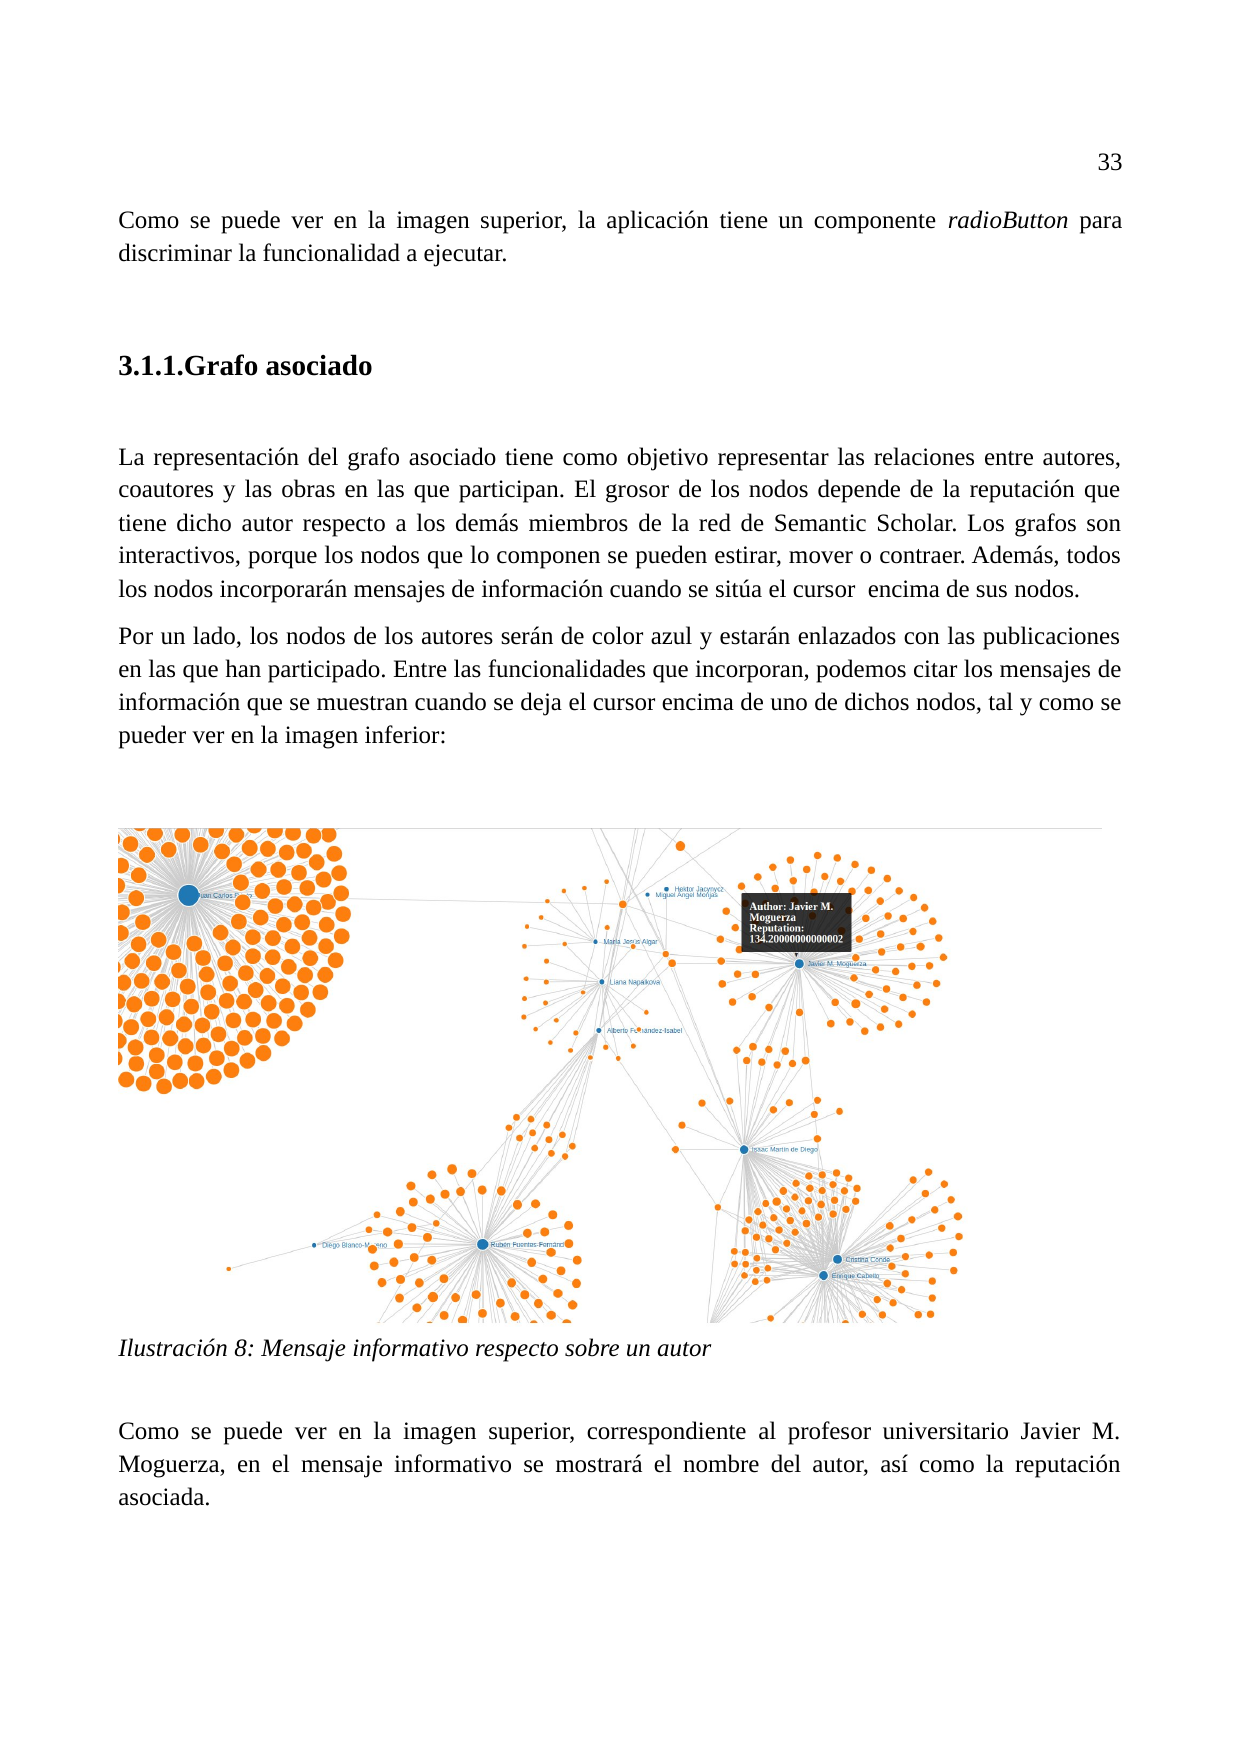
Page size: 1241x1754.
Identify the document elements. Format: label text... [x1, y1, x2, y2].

text Ilustración 8: Mensaje informativo respecto sobre un autor [118, 1329, 1122, 1362]
subtitle 3.1.1.Grafo asociado [118, 348, 1122, 381]
picture [118, 828, 1102, 1329]
text Como se puede ver en la imagen superior, la aplicación tiene un componente radioButton para discriminar la funcionalidad a ejecutar. [118, 205, 1122, 267]
text Como se puede ver en la imagen superior, correspondiente al profesor universitario Javier M. Moguerza, en el mensaje informativo se mostrará el nombre del autor, así como la reputación asociada. [118, 1416, 1122, 1511]
text La representación del grafo asociado tiene como objetivo representar las relaciones entre autores, coautores y las obras en las que participan. El grosor de los nodos depende de la reputación que tiene dicho autor respecto a los demás miembros de la red de Semantic Scholar. Los grafos son interactivos, porque los nodos que lo componen se pueden estirar, mover o contraer. Además, todos los nodos incorporarán mensajes de información cuando se sitúa el cursor encima de sus nodos. [118, 442, 1122, 602]
text Por un lado, los nodos de los autores serán de color azul y estarán enlazados con las publicaciones en las que han participado. Entre las funcionalidades que incorporan, podemos citar los mensajes de información que se muestran cuando se deja el cursor encima de uno de dichos nodos, tal y como se pueder ver en la imagen inferior: [118, 621, 1122, 749]
